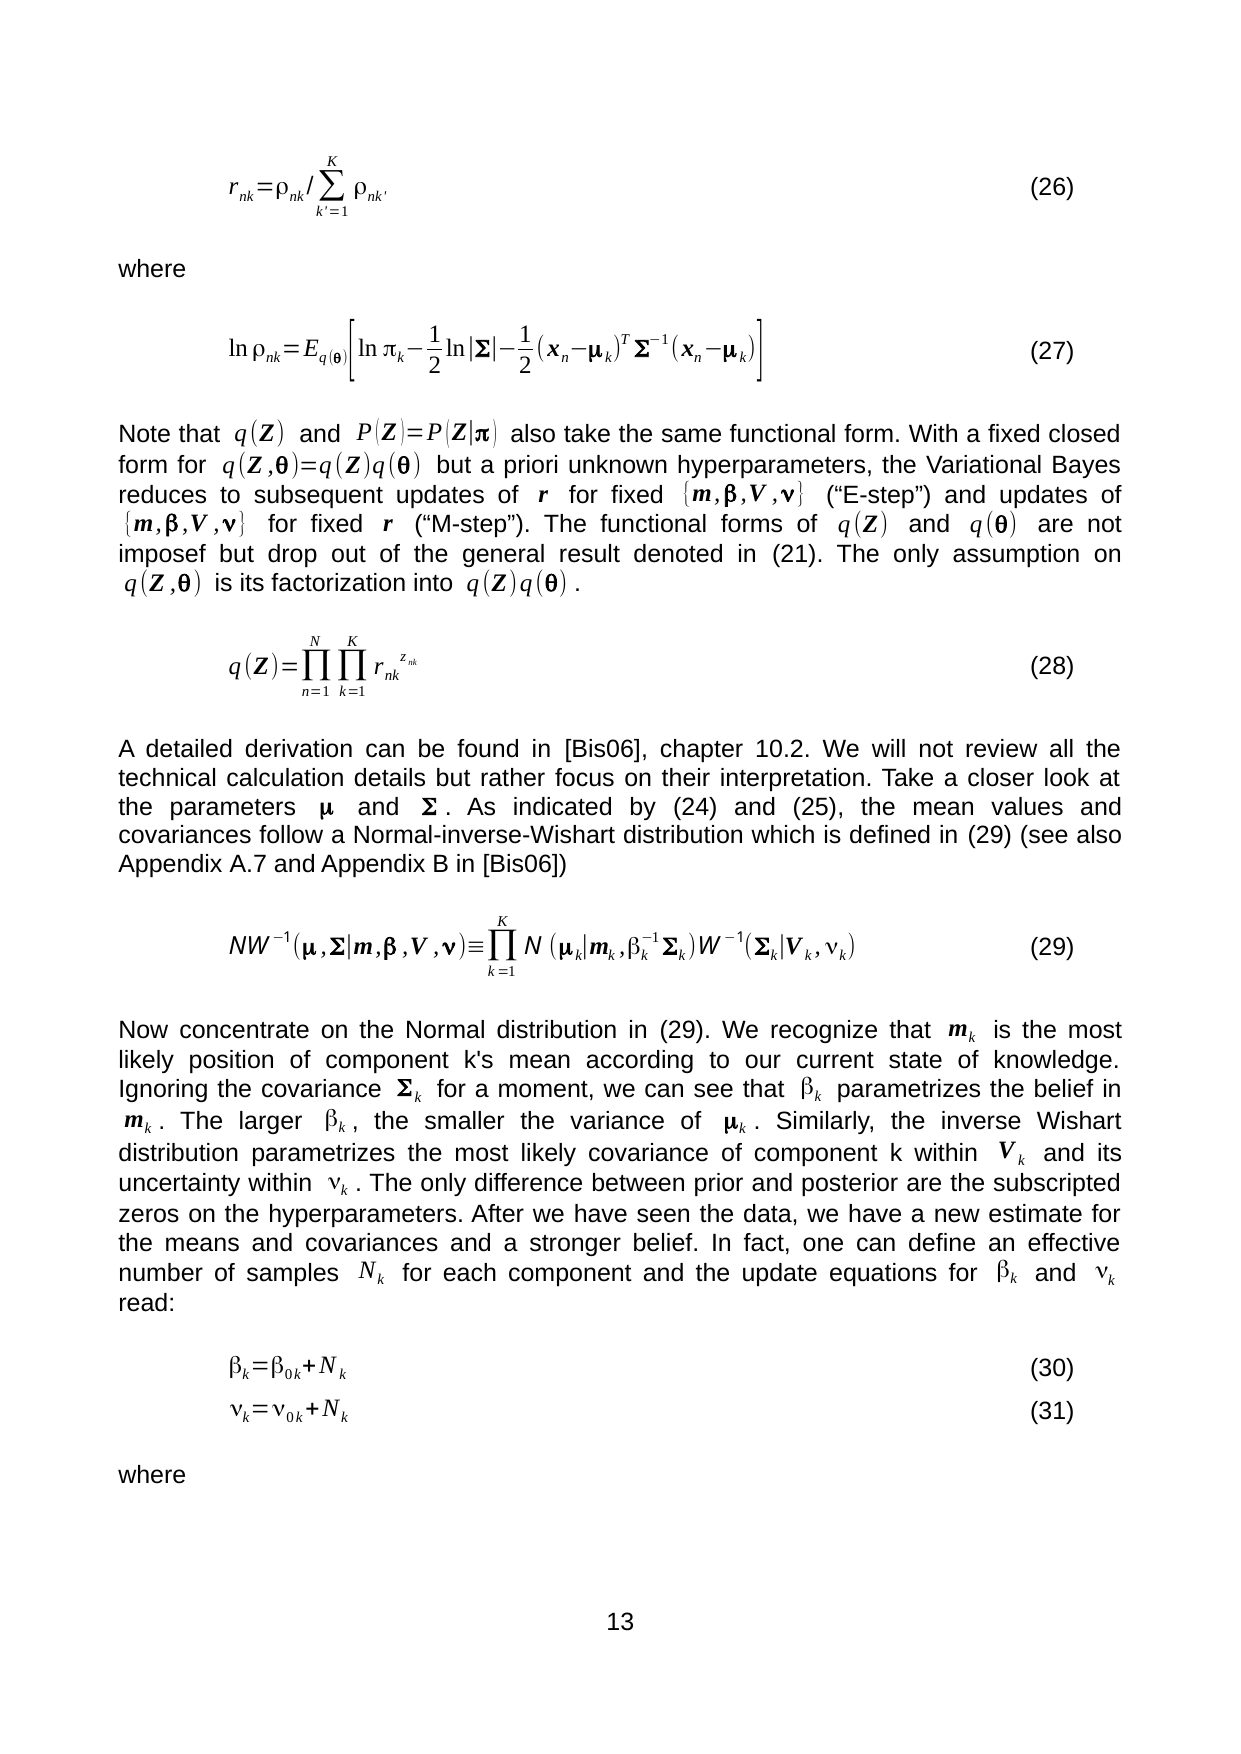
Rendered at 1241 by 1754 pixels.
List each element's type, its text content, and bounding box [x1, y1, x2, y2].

table_header (26) [1024, 147, 1123, 226]
table_header (29) [1024, 906, 1123, 985]
table_header [217, 1389, 1024, 1432]
text where [118, 1461, 1122, 1489]
table_header (27) [1024, 312, 1123, 388]
table_header [118, 1389, 217, 1432]
table_header (30) [1024, 1346, 1123, 1389]
text Note that and also take the same functional form. With a fixed closed form for but a priori unknown hyperparameters, the Variational Bayes reduces to subsequent updates of for fixed (“E-step”) and updates of for fixed (“M-step”). The functional forms of and are not imposef but drop out of the general result denoted in (21). The only assumption on is its factorization into . [118, 417, 1122, 598]
table_header [217, 312, 1024, 388]
table_header [217, 906, 1024, 985]
table_header [217, 1346, 1024, 1389]
table_header [118, 626, 217, 705]
text Now concentrate on the Normal distribution in (29). We recognize that is the most likely position of component k's mean according to our current state of knowledge. Ignoring the covariance for a moment, we can see that parametrizes the belief in . The larger , the smaller the variance of . Similarly, the inverse Wishart distribution parametrizes the most likely covariance of component k within and its uncertainty within . The only difference between prior and posterior are the subscripted zeros on the hyperparameters. After we have seen the data, we have a new estimate for the means and covariances and a stronger belief. In fact, one can define an effective number of samples for each component and the update equations for and read: [118, 1014, 1122, 1317]
table_header [217, 626, 1024, 705]
table_header [118, 147, 217, 226]
table_header [118, 312, 217, 388]
table_header [217, 147, 1024, 226]
table_header (31) [1024, 1389, 1123, 1432]
table_header (28) [1024, 626, 1123, 705]
text where [118, 254, 1122, 283]
text A detailed derivation can be found in [Bis06], chapter 10.2. We will not review all the technical calculation details but rather focus on their interpretation. Take a closer look at the parameters and . As indicated by (24) and (25), the mean values and covariances follow a Normal-inverse-Wishart distribution which is defined in (29) (see also Appendix A.7 and Appendix B in [Bis06]) [118, 734, 1122, 878]
table_header [118, 906, 217, 985]
table_header [118, 1346, 217, 1389]
